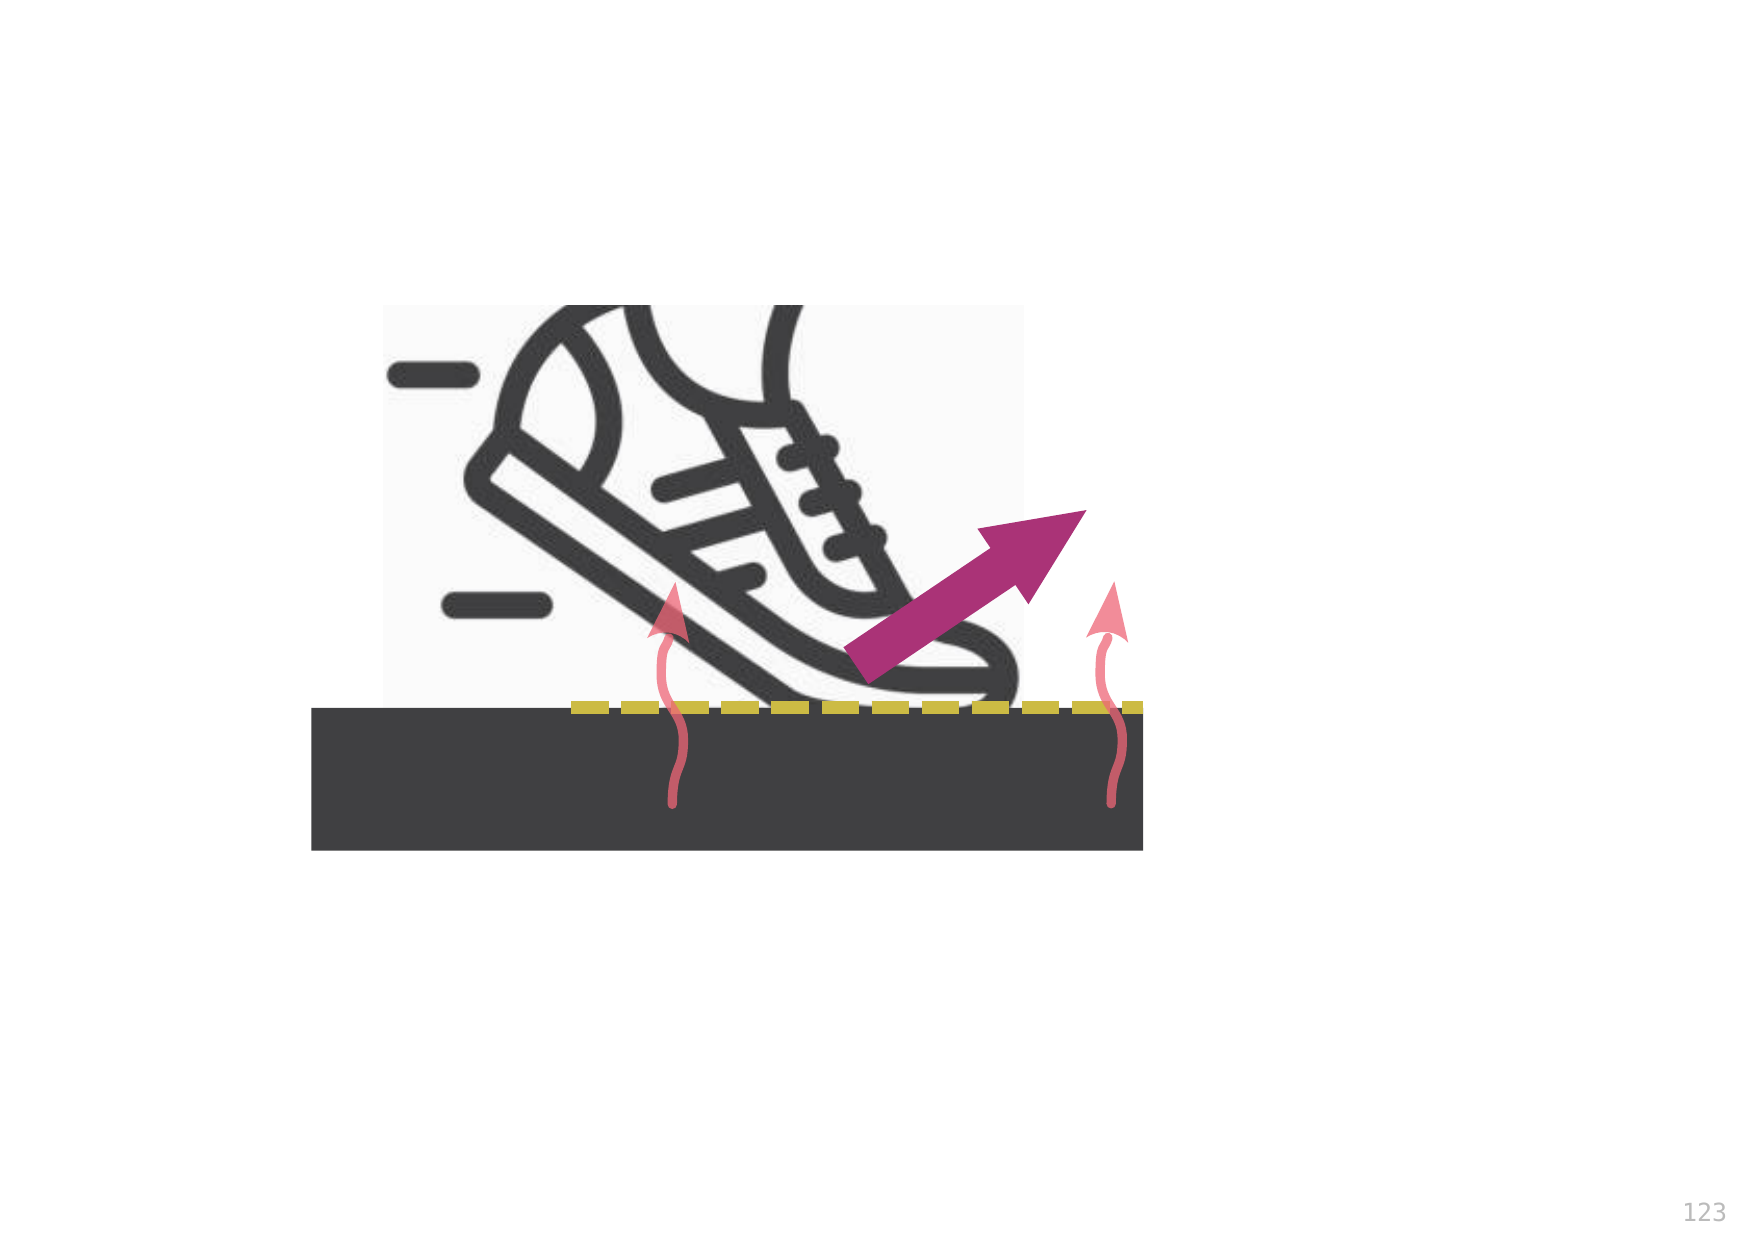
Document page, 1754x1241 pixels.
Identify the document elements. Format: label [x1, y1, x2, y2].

text_box [311, 707, 1144, 892]
text_box [843, 510, 1087, 685]
picture [383, 305, 1024, 707]
